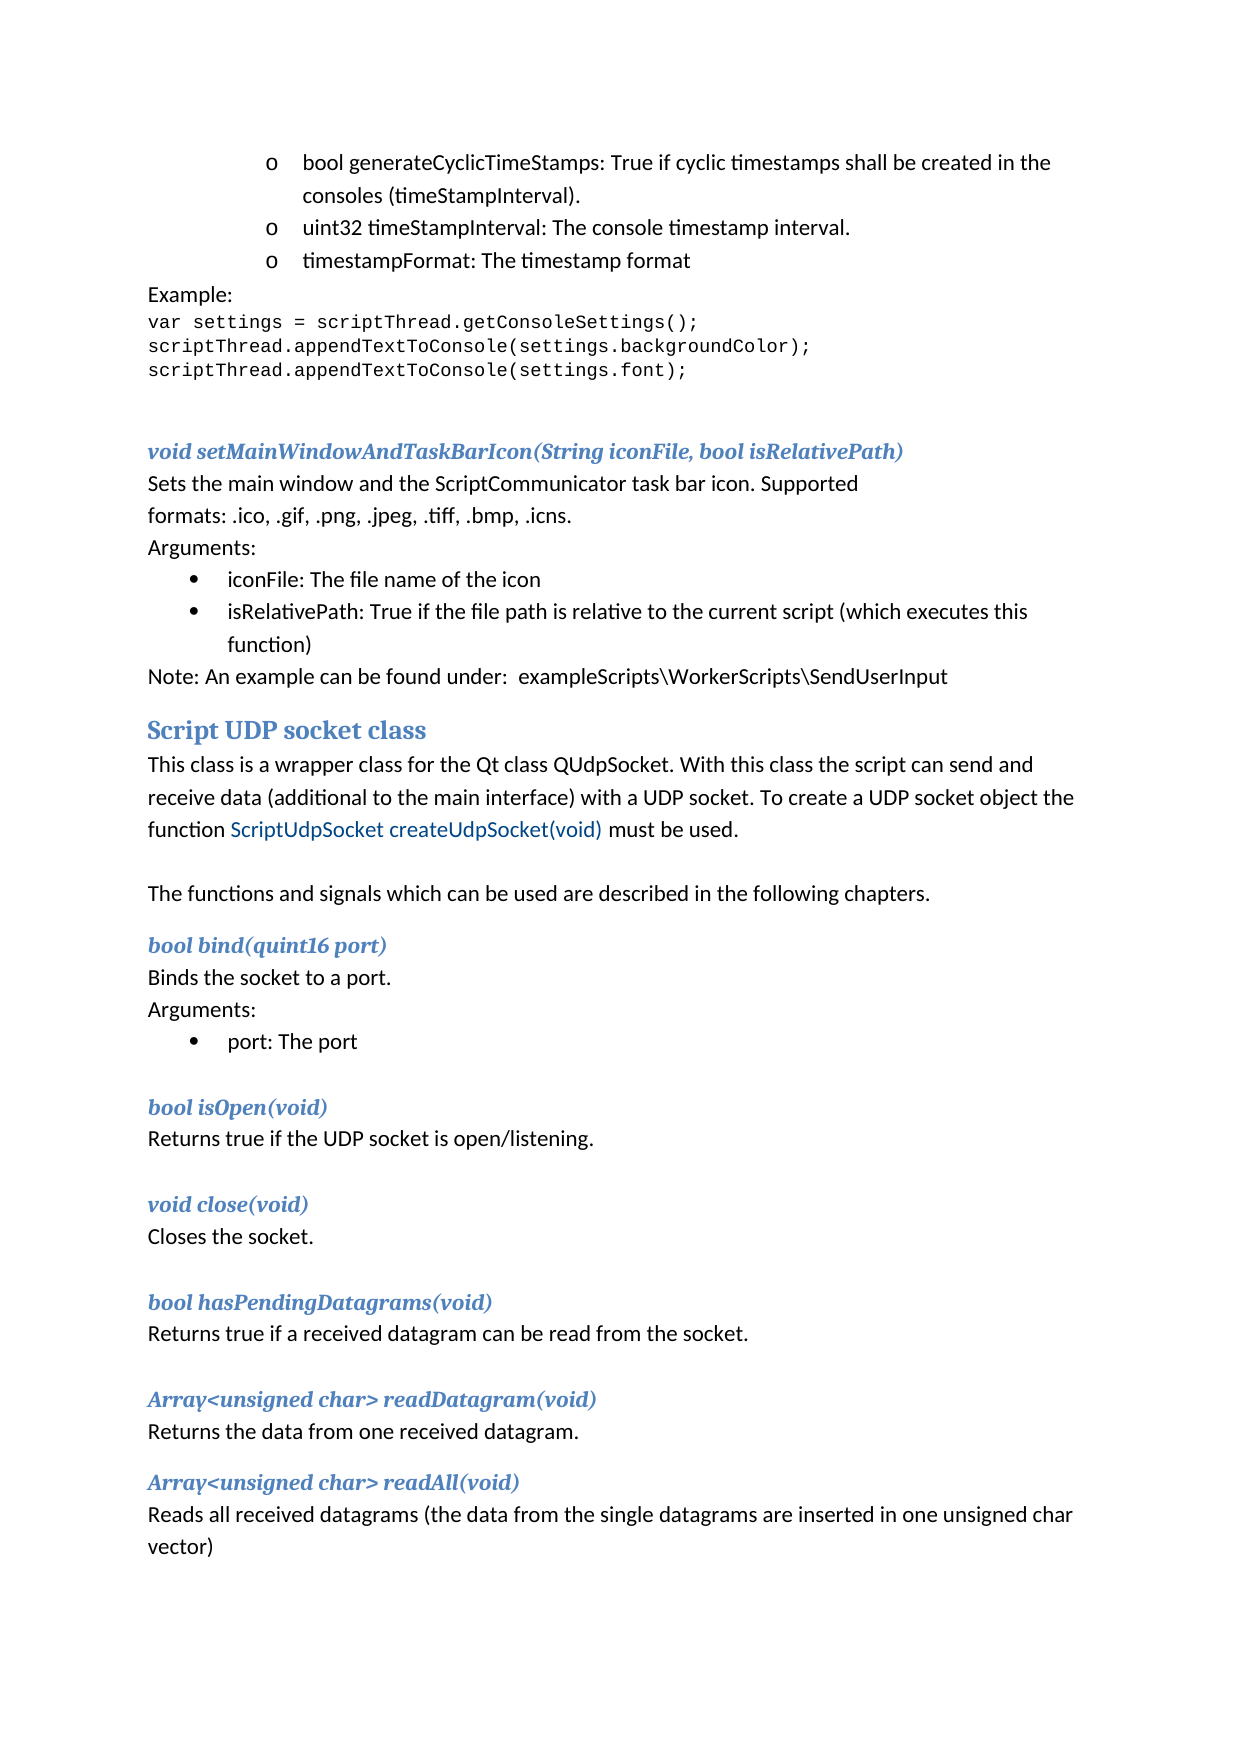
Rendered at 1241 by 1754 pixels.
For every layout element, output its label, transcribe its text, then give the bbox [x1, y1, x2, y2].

text Arguments: [148, 995, 1093, 1023]
text Returns true if a received datagram can be read from the socket. [148, 1319, 1093, 1347]
list iconFile: The file name of the icon [190, 565, 1093, 593]
subtitle void setMainWindowAndTaskBarIcon(String iconFile, bool isRelativePath) [148, 438, 1093, 465]
text Returns true if the UDP socket is open/listening. [148, 1124, 1093, 1152]
text Binds the socket to a port. [148, 963, 1093, 991]
text Reads all received datagrams (the data from the single datagrams are inserted in one unsigned char vector) [148, 1500, 1093, 1560]
list port: The port [190, 1027, 1093, 1055]
list uint32 timeStampInterval: The console timestamp interval. [265, 213, 1093, 242]
text The functions and signals which can be used are described in the following chapters. [148, 879, 1093, 907]
list timestampFormat: The timestamp format [265, 247, 1093, 276]
subtitle bool hasPendingDatagrams(void) [148, 1289, 1093, 1316]
subtitle bool isOpen(void) [148, 1094, 1093, 1121]
text Sets the main window and the ScriptCommunicator task bar icon. Supported formats: .ico, .gif, .png, .jpeg, .tiff, .bmp, .icns. [148, 469, 1093, 529]
text Example: [148, 280, 1093, 308]
subtitle void close(void) [148, 1192, 1093, 1218]
text Closes the socket. [148, 1222, 1093, 1250]
list Note: An example can be found under: exampleScripts\WorkerScripts\SendUserInput [148, 662, 1093, 690]
text Arguments: [148, 533, 1093, 561]
text var settings = scriptThread.getConsoleSettings(); [148, 312, 1093, 334]
text scriptThread.appendTextToConsole(settings.backgroundColor); [148, 337, 1093, 358]
text This class is a wrapper class for the Qt class QUdpSocket. With this class the script can send and receive data (additional to the main interface) with a UDP socket. To create a UDP socket object the function ScriptUdpSocket createUdpSocket(void) must be used. [148, 751, 1093, 843]
subtitle bool bind(quint16 port) [148, 932, 1093, 959]
subtitle Script UDP socket class [148, 715, 1093, 746]
subtitle Array<unsigned char> readAll(void) [148, 1470, 1093, 1496]
list bool generateCyclicTimeStamps: True if cyclic timestamps shall be created in the consoles (timeStampInterval). [265, 148, 1093, 209]
text scriptThread.appendTextToConsole(settings.font); [148, 361, 1093, 382]
subtitle Array<unsigned char> readDatagram(void) [148, 1387, 1093, 1413]
text Returns the data from one received datagram. [148, 1417, 1093, 1445]
list isRelativePath: True if the file path is relative to the current script (which executes this function) [190, 597, 1093, 658]
